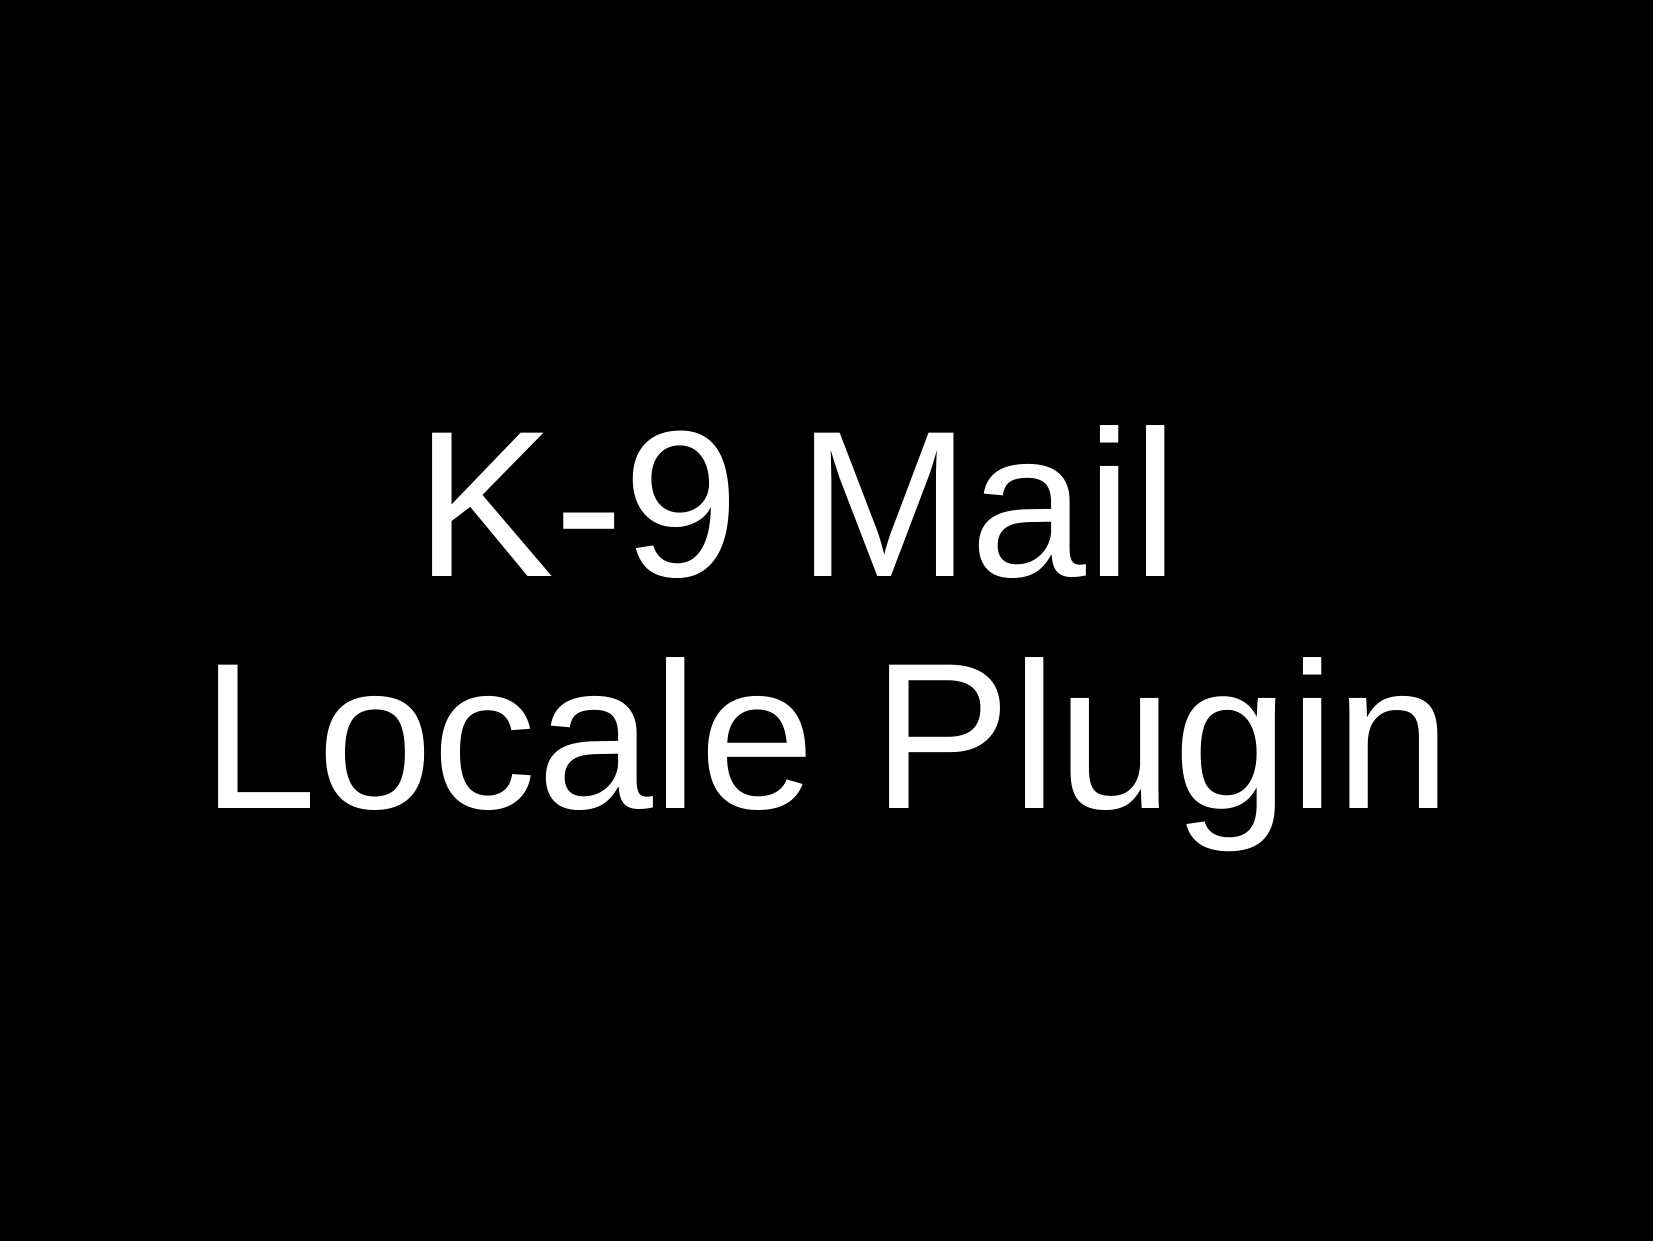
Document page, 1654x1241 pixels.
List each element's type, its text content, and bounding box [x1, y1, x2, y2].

title K-9 Mail Locale Plugin [82, 101, 1571, 1140]
